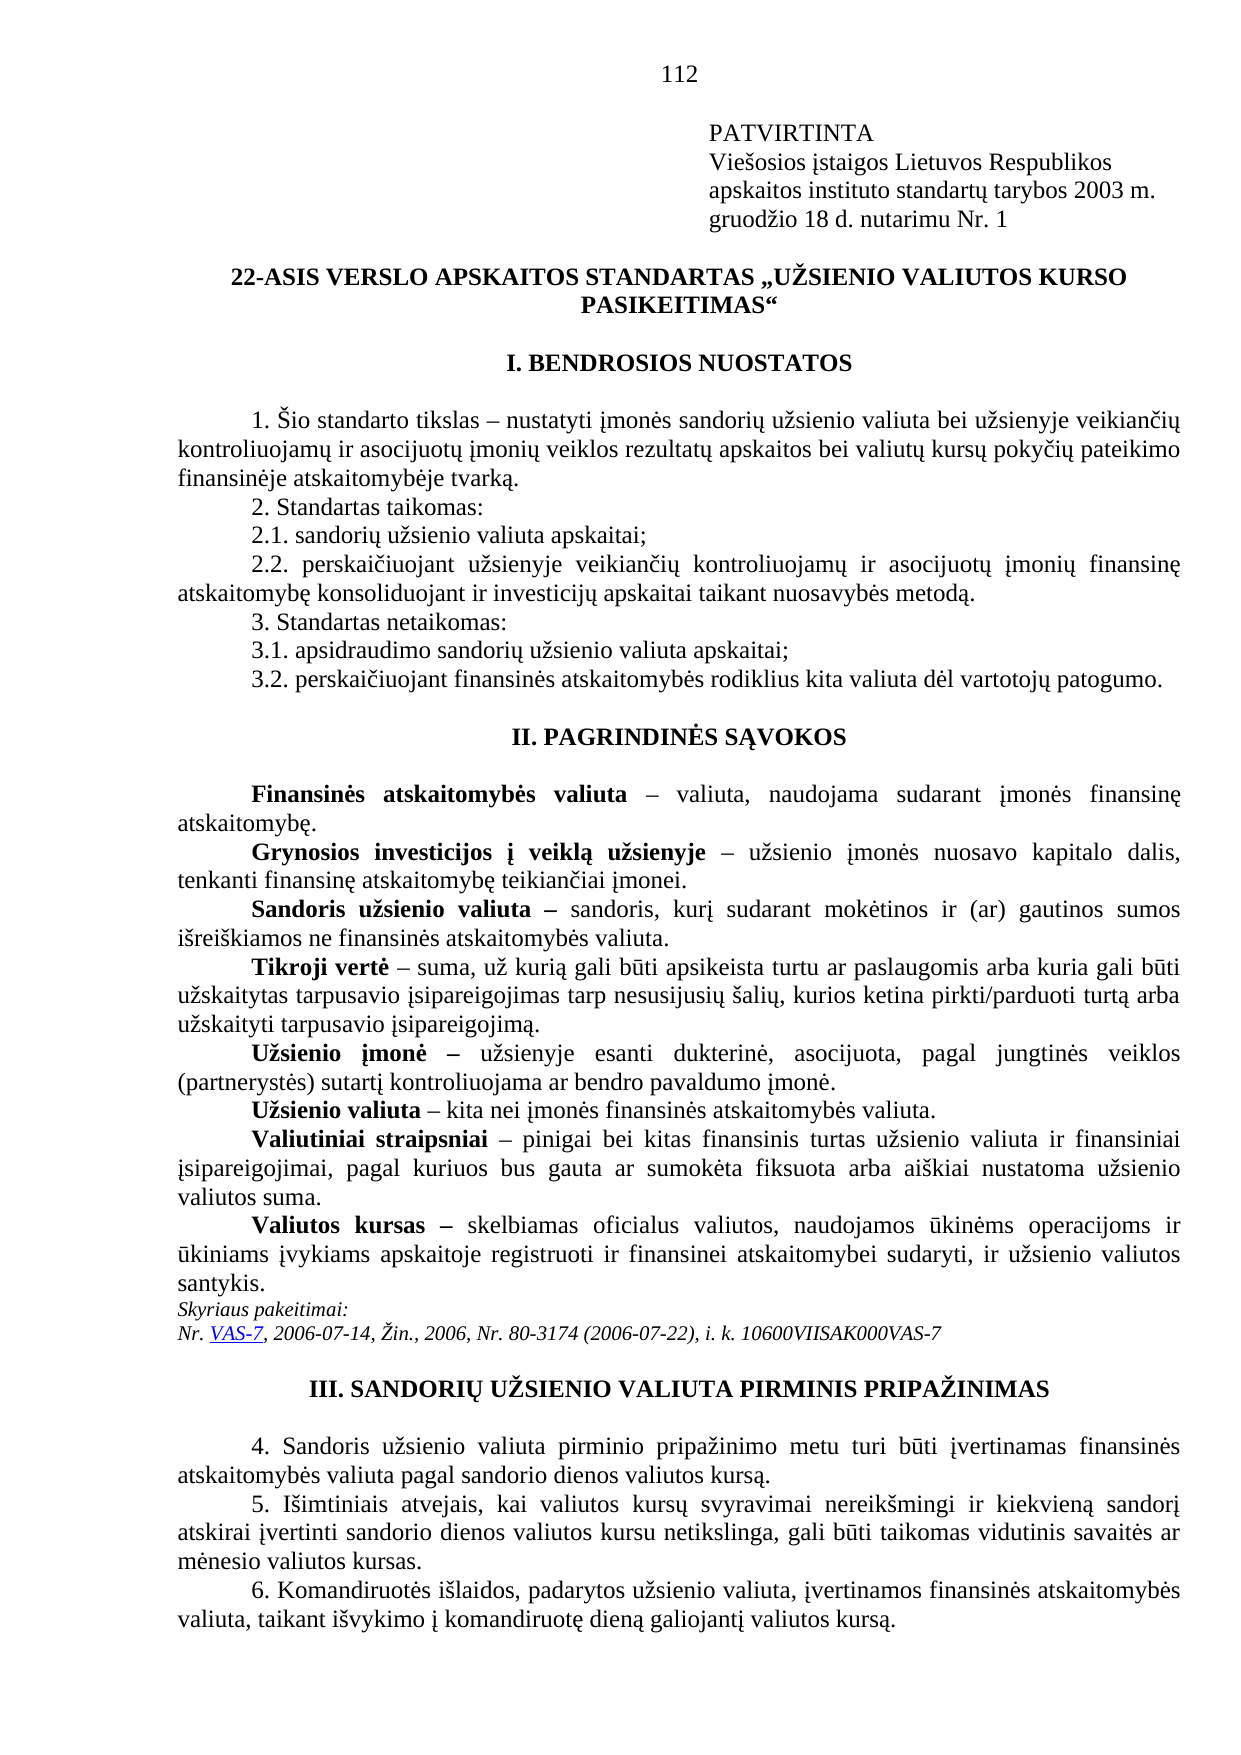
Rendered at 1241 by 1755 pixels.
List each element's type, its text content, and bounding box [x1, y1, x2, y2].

text Valiutos kursas – skelbiamas oficialus valiutos, naudojamos ūkinėms operacijoms ir ūkiniams įvykiams apskaitoje registruoti ir finansinei atskaitomybei sudaryti, ir užsienio valiutos santykis. [177, 1211, 1181, 1297]
text 22-ASIS verslo apskaitos standartas „UŽSIENIO VALIUTOS KURSO PASIKEITIMAS“ [177, 262, 1181, 319]
text 2.1. sandorių užsienio valiuta apskaitai; [177, 521, 1181, 549]
text 6. Komandiruotės išlaidos, padarytos užsienio valiuta, įvertinamos finansinės atskaitomybės valiuta, taikant išvykimo į komandiruotę dieną galiojantį valiutos kursą. [177, 1575, 1181, 1632]
text 5. Išimtiniais atvejais, kai valiutos kursų svyravimai nereikšmingi ir kiekvieną sandorį atskirai įvertinti sandorio dienos valiutos kursu netikslinga, gali būti taikomas vidutinis savaitės ar mėnesio valiutos kursas. [177, 1489, 1181, 1575]
text 3. Standartas netaikomas: [177, 607, 1181, 636]
text Sandoris užsienio valiuta – sandoris, kurį sudarant mokėtinos ir (ar) gautinos sumos išreiškiamos ne finansinės atskaitomybės valiuta. [177, 894, 1181, 952]
text PATVIRTINTA [709, 118, 1181, 147]
text 2. Standartas taikomas: [177, 492, 1181, 521]
text 3.1. apsidraudimo sandorių užsienio valiuta apskaitai; [177, 636, 1181, 664]
text Skyriaus pakeitimai: [177, 1297, 1181, 1321]
text Nr. VAS-7, 2006-07-14, Žin., 2006, Nr. 80-3174 (2006-07-22), i. k. 10600VIISAK000VAS-7 [177, 1321, 1181, 1345]
text apskaitos instituto standartų tarybos 2003 m. [177, 176, 1181, 204]
text 4. Sandoris užsienio valiuta pirminio pripažinimo metu turi būti įvertinamas finansinės atskaitomybės valiuta pagal sandorio dienos valiutos kursą. [177, 1431, 1181, 1489]
text Užsienio valiuta – kita nei įmonės finansinės atskaitomybės valiuta. [177, 1096, 1181, 1124]
text gruodžio 18 d. nutarimu Nr. 1 [177, 204, 1181, 233]
text 2.2. perskaičiuojant užsienyje veikiančių kontroliuojamų ir asocijuotų įmonių finansinę atskaitomybę konsoliduojant ir investicijų apskaitai taikant nuosavybės metodą. [177, 549, 1181, 607]
text Tikroji vertė – suma, už kurią gali būti apsikeista turtu ar paslaugomis arba kuria gali būti užskaitytas tarpusavio įsipareigojimas tarp nesusijusių šalių, kurios ketina pirkti/parduoti turtą arba užskaityti tarpusavio įsipareigojimą. [177, 952, 1181, 1038]
text I. BENDROSIOS NUOSTATOS [177, 348, 1181, 377]
text II. PAGRINDINĖS SĄVOKOS [177, 722, 1181, 751]
text III. SANDORIŲ UŽSIENIO VALIUTA PIRMINIS PRIPAŽINIMAS [177, 1374, 1181, 1402]
text Užsienio įmonė – užsienyje esanti dukterinė, asocijuota, pagal jungtinės veiklos (partnerystės) sutartį kontroliuojama ar bendro pavaldumo įmonė. [177, 1038, 1181, 1096]
text 3.2. perskaičiuojant finansinės atskaitomybės rodiklius kita valiuta dėl vartotojų patogumo. [177, 664, 1181, 693]
text 1. Šio standarto tikslas – nustatyti įmonės sandorių užsienio valiuta bei užsienyje veikiančių kontroliuojamų ir asocijuotų įmonių veiklos rezultatų apskaitos bei valiutų kursų pokyčių pateikimo finansinėje atskaitomybėje tvarką. [177, 406, 1181, 492]
text Finansinės atskaitomybės valiuta – valiuta, naudojama sudarant įmonės finansinę atskaitomybę. [177, 779, 1181, 837]
text Grynosios investicijos į veiklą užsienyje – užsienio įmonės nuosavo kapitalo dalis, tenkanti finansinę atskaitomybę teikiančiai įmonei. [177, 837, 1181, 894]
text Valiutiniai straipsniai – pinigai bei kitas finansinis turtas užsienio valiuta ir finansiniai įsipareigojimai, pagal kuriuos bus gauta ar sumokėta fiksuota arba aiškiai nustatoma užsienio valiutos suma. [177, 1124, 1181, 1211]
text Viešosios įstaigos Lietuvos Respublikos [177, 147, 1181, 176]
